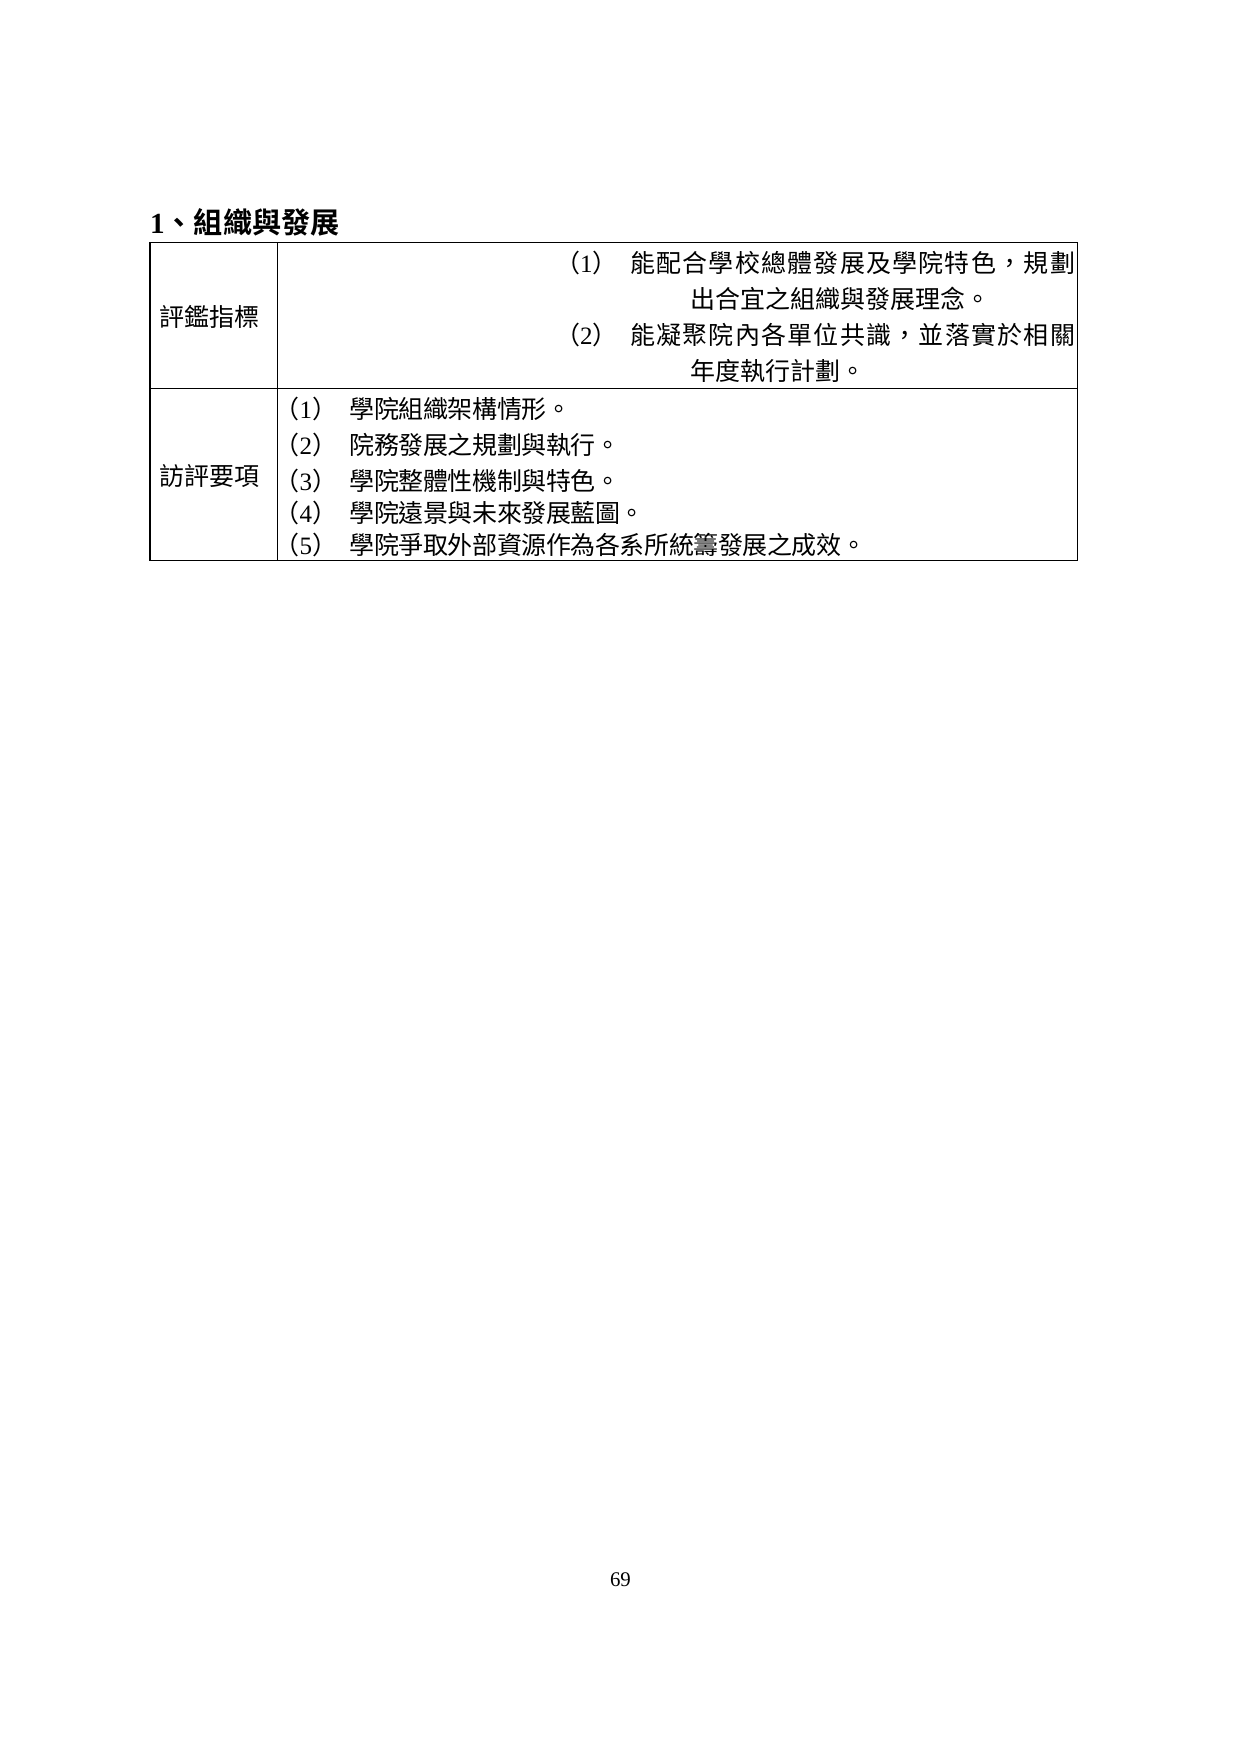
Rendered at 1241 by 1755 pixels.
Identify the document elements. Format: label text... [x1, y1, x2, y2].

table_cell 訪評要項 [151, 389, 277, 560]
table_header 評鑑指標 [151, 243, 277, 388]
text 1、組織與發展 [150, 200, 1088, 242]
table_cell 學院組織架構情形。 院務發展之規劃與執行。 學院整體性機制與特色。 學院遠景與未來發展藍圖。 學院爭取外部資源作為各系所統籌發展之成效。 [278, 389, 1077, 560]
table_header 能配合學校總體發展及學院特色，規劃出合宜之組織與發展理念。 能凝聚院內各單位共識，並落實於相關年度執行計劃。 [278, 243, 1077, 388]
